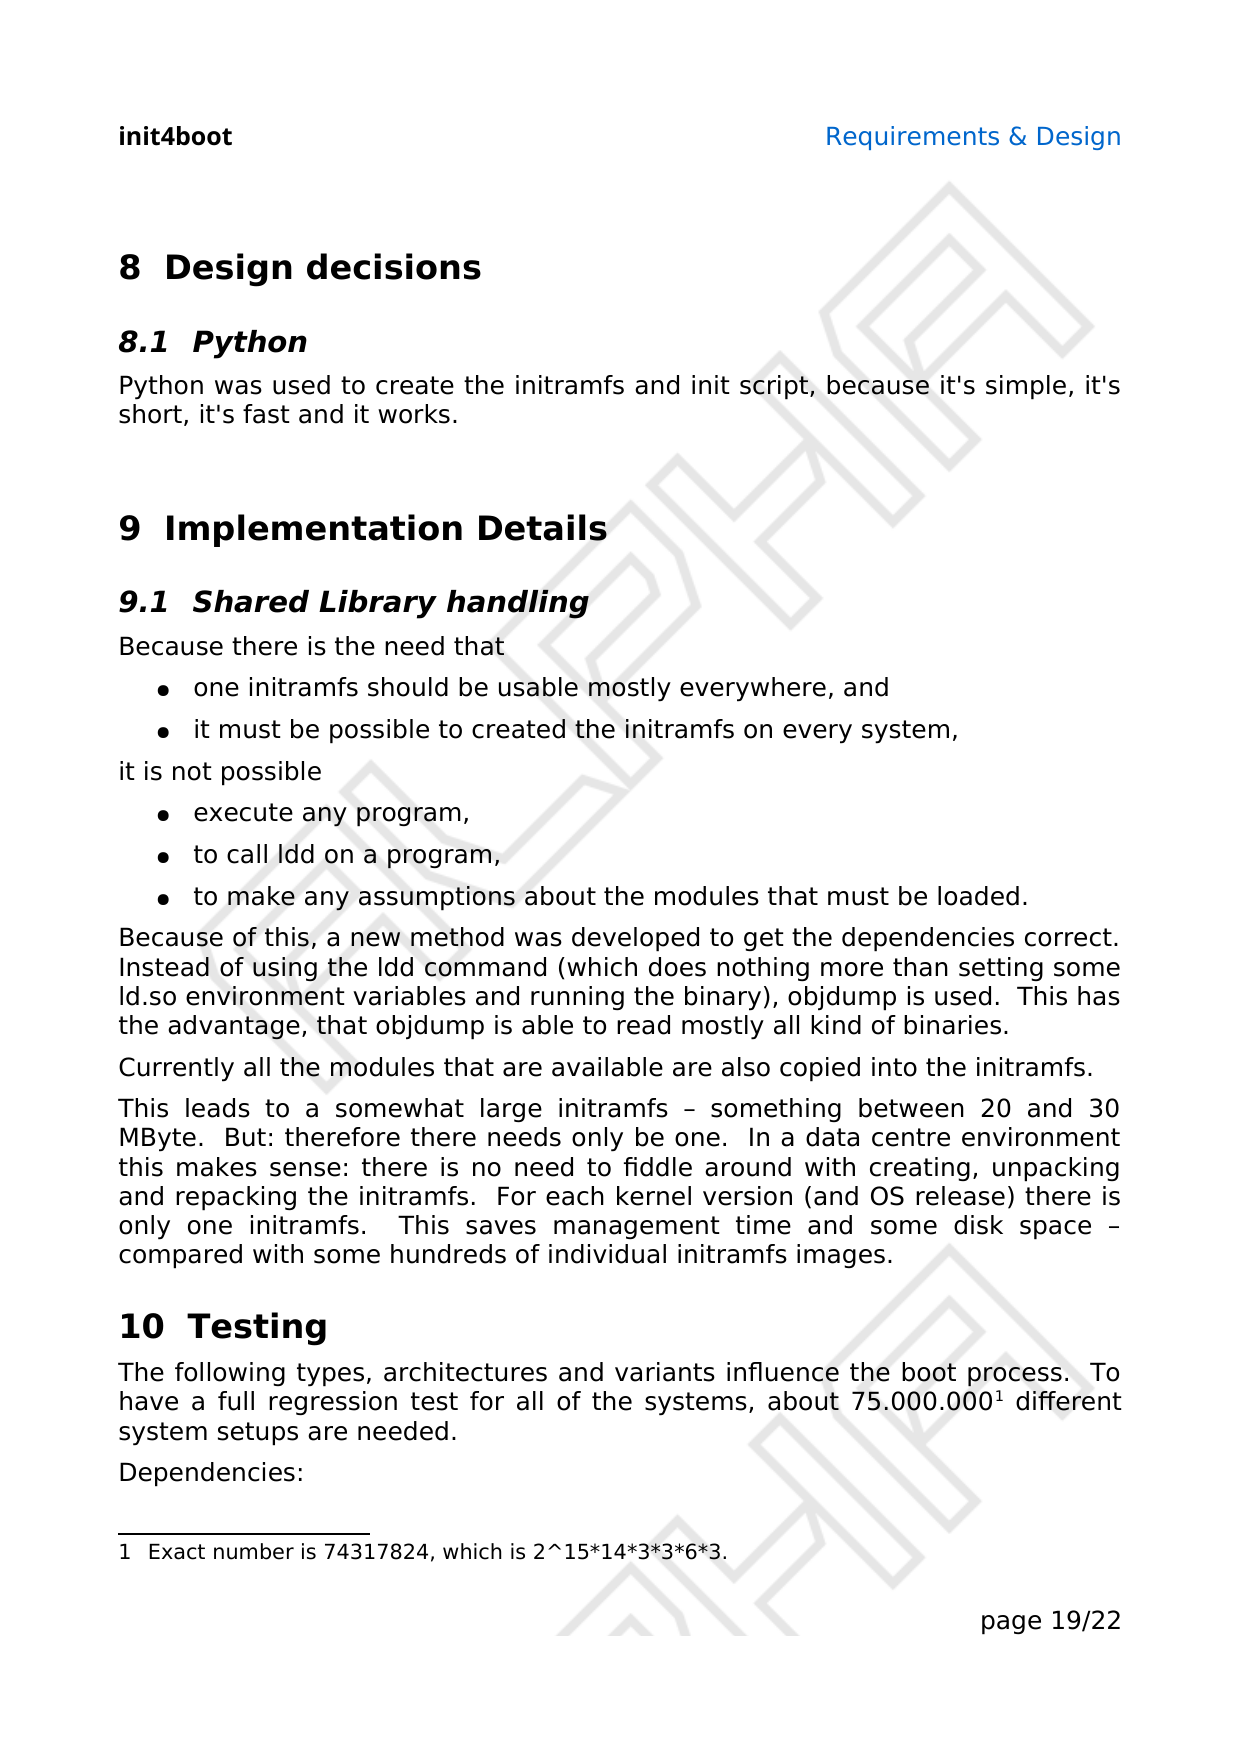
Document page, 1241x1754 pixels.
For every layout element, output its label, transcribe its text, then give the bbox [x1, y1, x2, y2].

list to make any assumptions about the modules that must be loaded. [156, 882, 1122, 911]
picture [118, 1082, 1122, 1094]
text Python was used to create the initramfs and init script, because it's simple, it's short, it's fast and it works. [118, 371, 1122, 430]
text This leads to a somewhat large initramfs – something between 20 and 30 MByte. But: therefore there needs only be one. In a data centre environment this makes sense: there is no need to fiddle around with creating, unpacking and repacking the initramfs. For each kernel version (and OS release) there is only one initramfs. This saves management time and some disk space – compared with some hundreds of individual initramfs images. [118, 1094, 1122, 1269]
subtitle Testing [118, 1307, 1122, 1346]
picture [118, 661, 1122, 757]
list to call ldd on a program, [156, 840, 1122, 869]
list it must be possible to created the initramfs on every system, [156, 715, 1122, 744]
text The following types, architectures and variants influence the boot process. To have a full regression test for all of the systems, about 75.000.000 different system setups are needed. [118, 1358, 1122, 1446]
list one initramfs should be usable mostly everywhere, and [156, 673, 1122, 703]
picture [118, 1446, 1122, 1458]
text Exact number is 74317824, which is 2^15*14*3*3*6*3. [118, 1540, 1122, 1564]
picture [118, 359, 1122, 371]
picture [118, 1040, 1122, 1053]
picture [118, 619, 1122, 632]
picture [118, 548, 1122, 585]
subtitle Shared Library handling [118, 585, 1122, 619]
text Dependencies: [118, 1458, 1122, 1488]
picture [118, 786, 1122, 923]
subtitle Implementation Details [118, 509, 1122, 548]
text Currently all the modules that are available are also copied into the initramfs. [118, 1053, 1122, 1082]
text it is not possible [118, 757, 1122, 786]
picture [118, 1269, 1122, 1307]
picture [118, 117, 1122, 248]
subtitle Design decisions [118, 248, 1122, 287]
picture [118, 1564, 1122, 1636]
picture [118, 430, 1122, 509]
text Because there is the need that [118, 632, 1122, 661]
picture [118, 287, 1122, 325]
text Because of this, a new method was developed to get the dependencies correct. Instead of using the ldd command (which does nothing more than setting some ld.so environment variables and running the binary), objdump is used. This has the advantage, that objdump is able to read mostly all kind of binaries. [118, 923, 1122, 1040]
picture [118, 1488, 1122, 1540]
picture [118, 1346, 1122, 1358]
subtitle Python [118, 325, 1122, 359]
list execute any program, [156, 798, 1122, 828]
